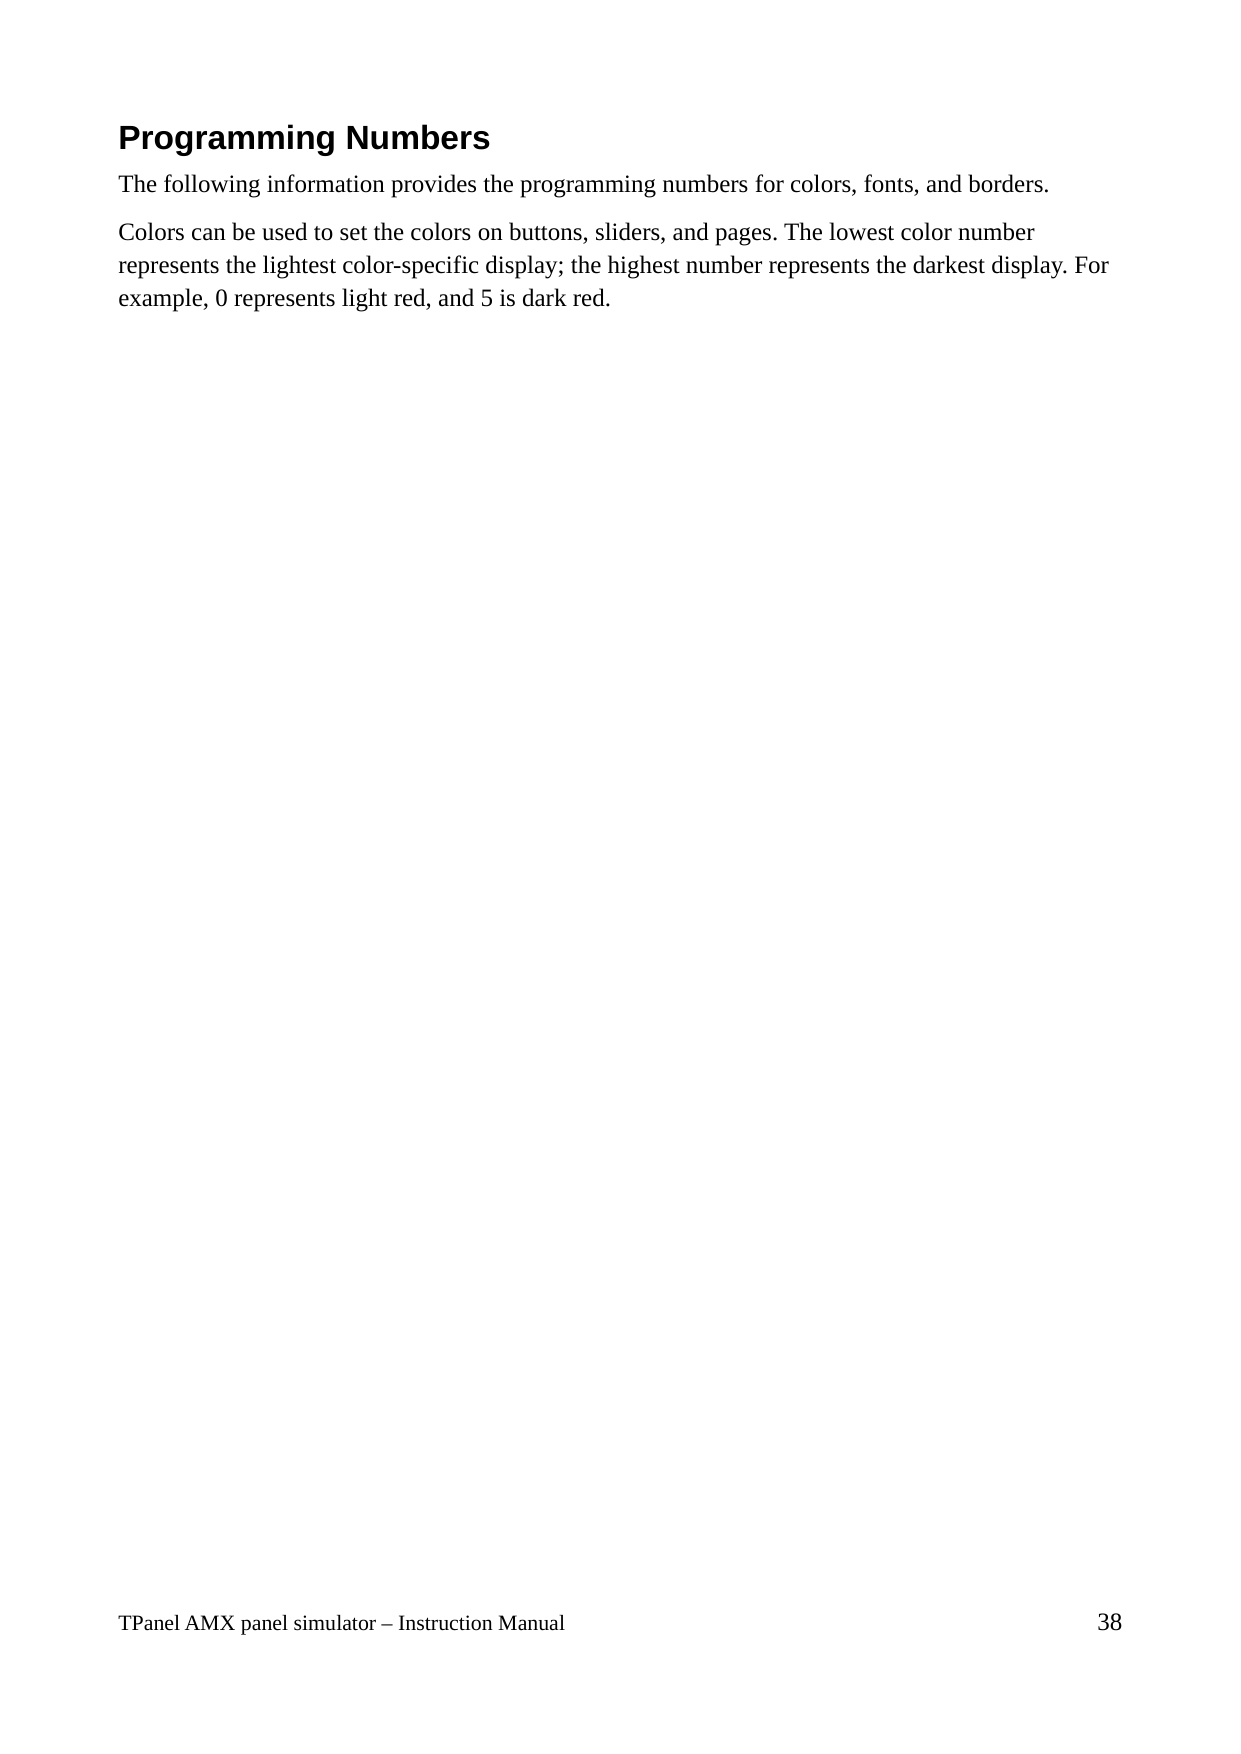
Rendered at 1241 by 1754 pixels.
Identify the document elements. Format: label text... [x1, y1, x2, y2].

subtitle Programming Numbers [118, 118, 1122, 157]
text The following information provides the programming numbers for colors, fonts, and borders. [118, 169, 1122, 198]
text Colors can be used to set the colors on buttons, sliders, and pages. The lowest color number represents the lightest color-specific display; the highest number represents the darkest display. For example, 0 represents light red, and 5 is dark red. [118, 217, 1122, 312]
